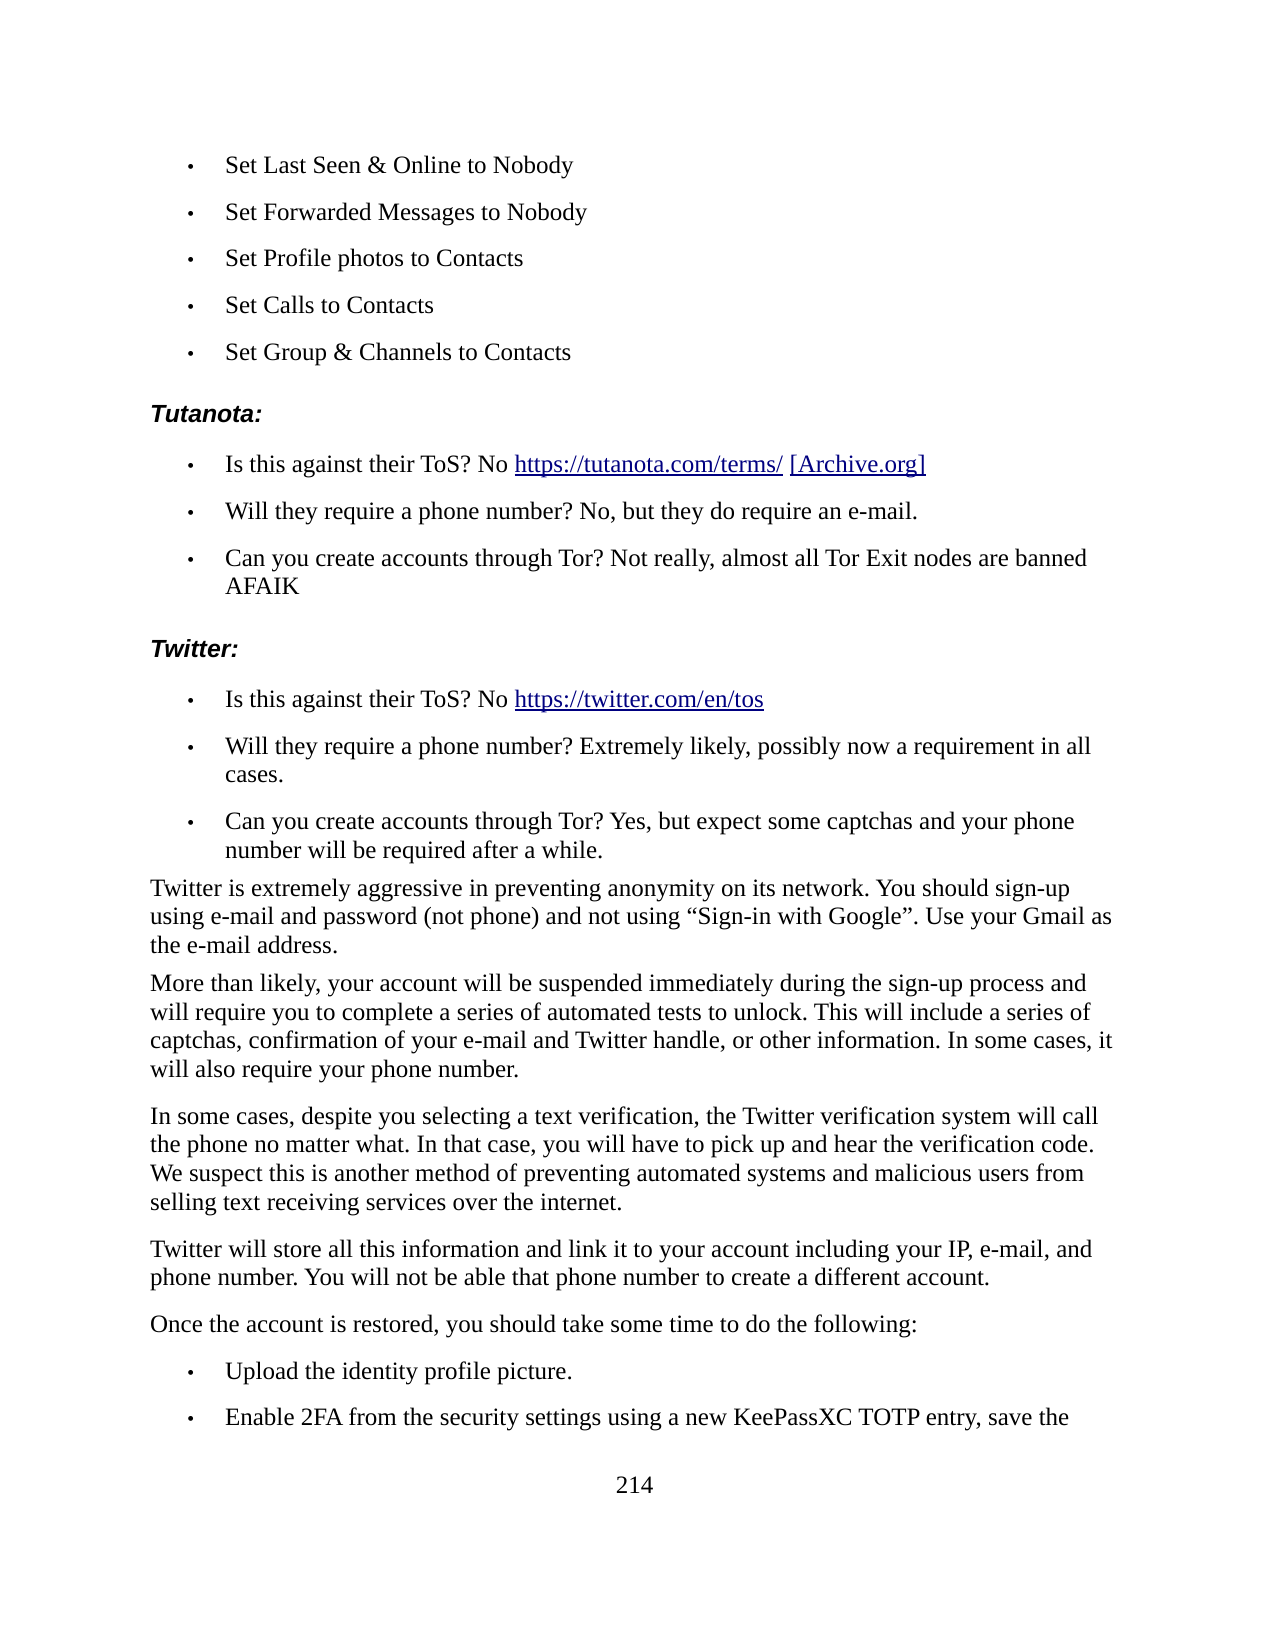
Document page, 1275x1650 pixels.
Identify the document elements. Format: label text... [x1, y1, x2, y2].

list Is this against their ToS? No https://twitter.com/en/tos [187, 684, 1125, 713]
list Is this against their ToS? No https://tutanota.com/terms/ [Archive.org] [187, 449, 1125, 478]
list Set Calls to Contacts [187, 290, 1125, 319]
text More than likely, your account will be suspended immediately during the sign-up process and will require you to complete a series of automated tests to unlock. This will include a series of captchas, confirmation of your e-mail and Twitter handle, or other information. In some cases, it will also require your phone number. [150, 968, 1125, 1083]
list Upload the identity profile picture. [187, 1356, 1125, 1384]
text Twitter is extremely aggressive in preventing anonymity on its network. You should sign-up using e-mail and password (not phone) and not using “Sign-in with Google”. Use your Gmail as the e-mail address. [150, 873, 1125, 959]
list Set Last Seen & Online to Nobody [187, 150, 1125, 179]
text In some cases, despite you selecting a text verification, the Twitter verification system will call the phone no matter what. In that case, you will have to pick up and hear the verification code. We suspect this is another method of preventing automated systems and malicious users from selling text receiving services over the internet. [150, 1101, 1125, 1216]
list Set Forwarded Messages to Nobody [187, 197, 1125, 225]
list Enable 2FA from the security settings using a new KeePassXC TOTP entry, save the [187, 1402, 1125, 1431]
list Can you create accounts through Tor? Not really, almost all Tor Exit nodes are banned AFAIK [187, 543, 1125, 600]
text Once the account is restored, you should take some time to do the following: [150, 1309, 1125, 1338]
list Set Profile photos to Contacts [187, 243, 1125, 272]
list Will they require a phone number? No, but they do require an e-mail. [187, 496, 1125, 525]
subtitle Twitter: [150, 634, 1125, 663]
text Twitter will store all this information and link it to your account including your IP, e-mail, and phone number. You will not be able that phone number to create a different account. [150, 1234, 1125, 1291]
list Set Group & Channels to Contacts [187, 337, 1125, 365]
list Will they require a phone number? Extremely likely, possibly now a requirement in all cases. [187, 731, 1125, 788]
list Can you create accounts through Tor? Yes, but expect some captchas and your phone number will be required after a while. [187, 806, 1125, 864]
subtitle Tutanota: [150, 399, 1125, 428]
